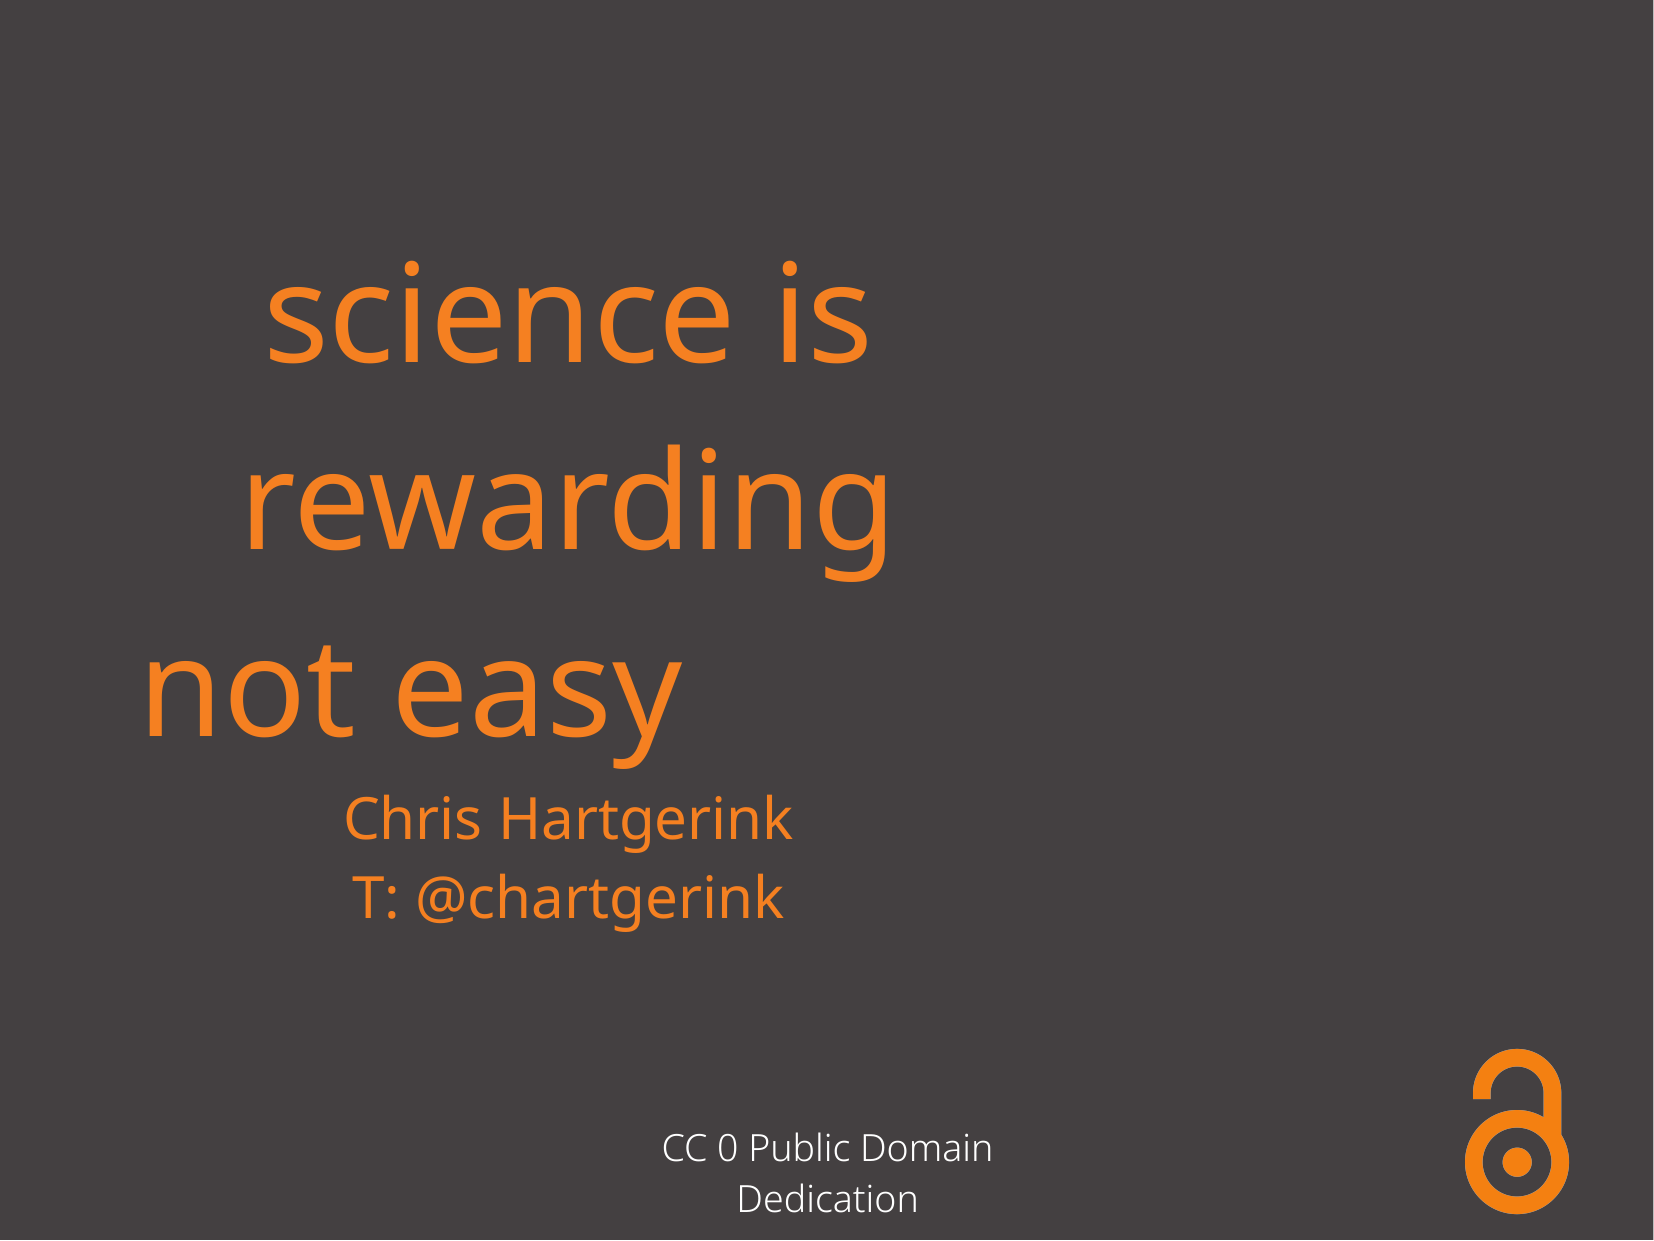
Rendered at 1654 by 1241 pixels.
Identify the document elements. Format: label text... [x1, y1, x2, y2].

picture [1463, 1047, 1571, 1216]
title science is rewarding not easy (yet) Chris Hartgerink T: @chartgerink [101, 175, 1036, 976]
